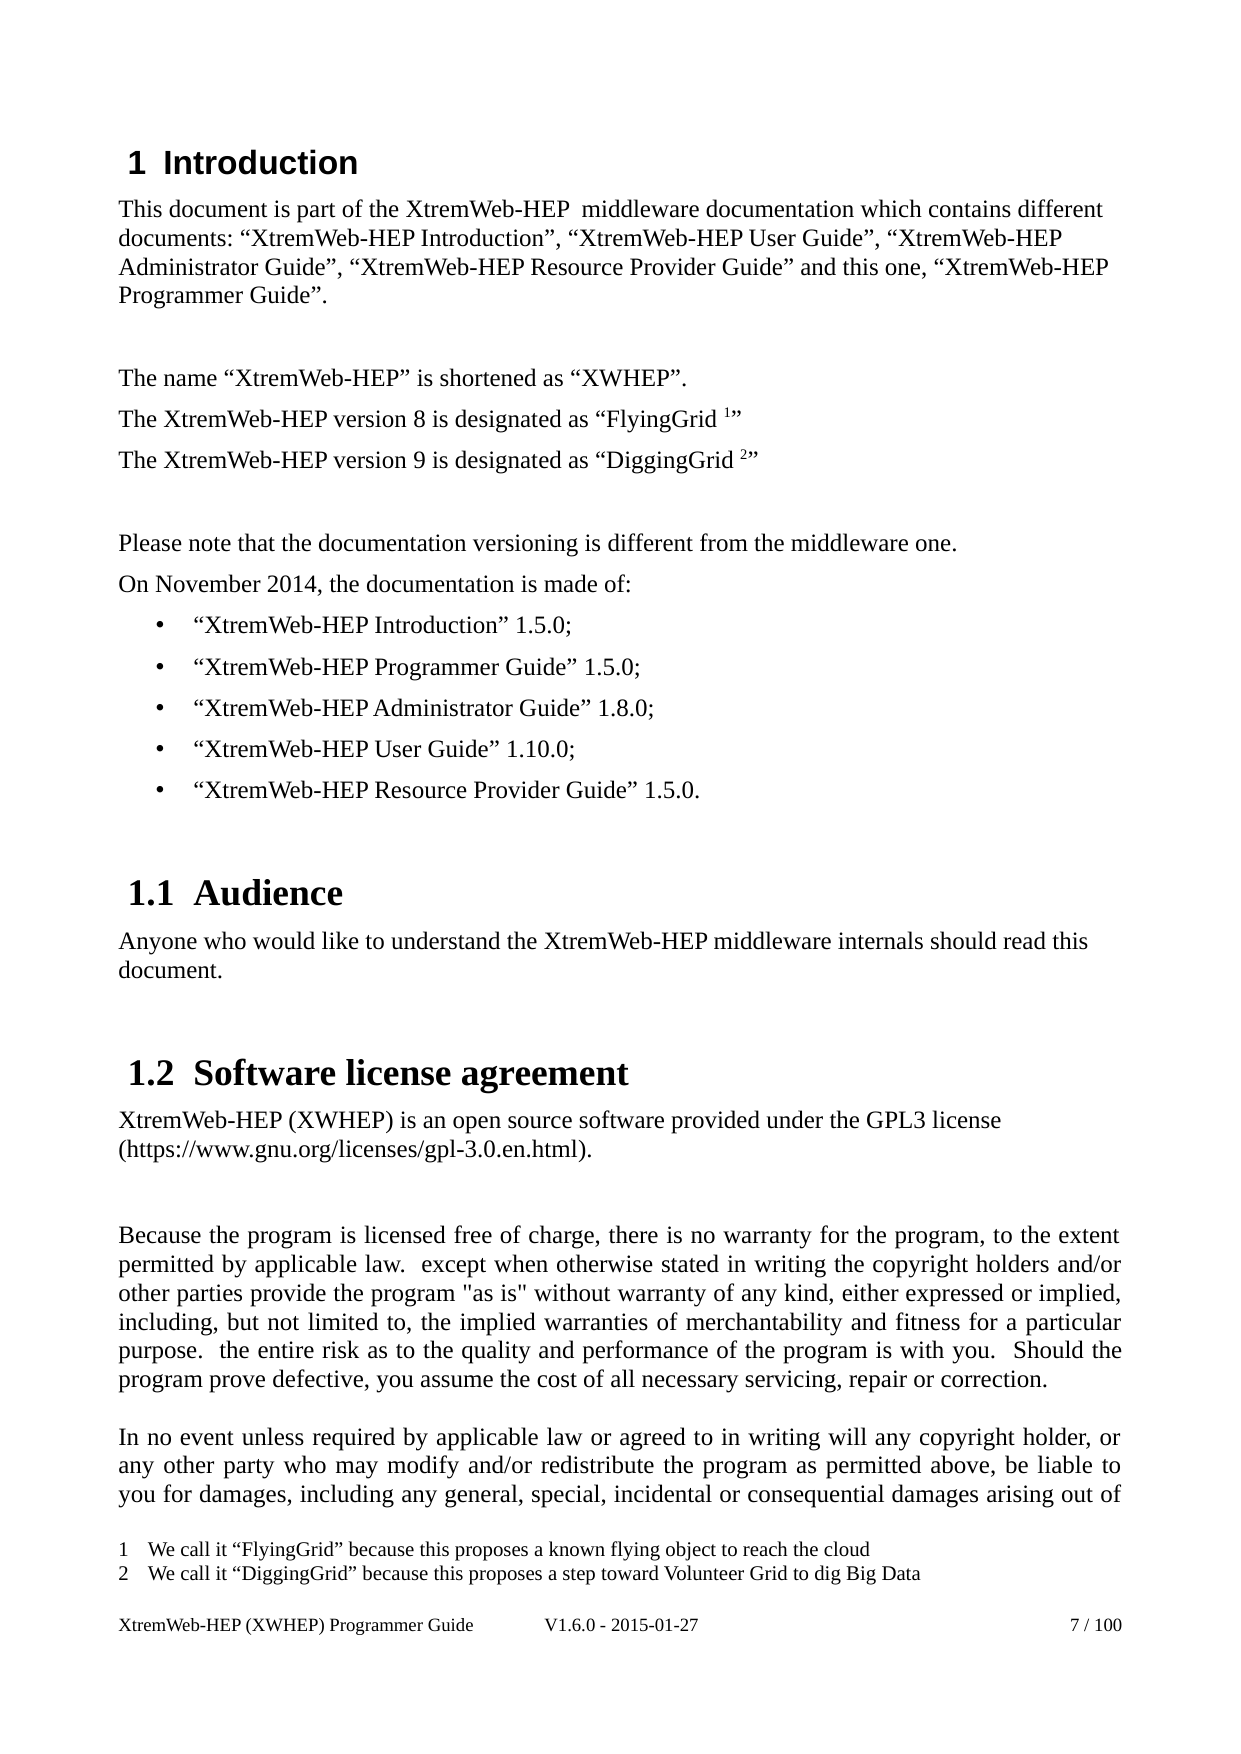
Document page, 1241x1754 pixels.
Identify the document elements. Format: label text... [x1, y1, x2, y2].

list “XtremWeb-HEP User Guide” 1.10.0; [156, 734, 1122, 763]
text IN NO EVENT UNLESS REQUIRED BY APPLICABLE LAW OR AGREED TO IN WRITING WILL ANY COPYRIGHT HOLDER, OR ANY OTHER PARTY WHO MAY MODIFY AND/OR REDISTRIBUTE THE PROGRAM AS PERMITTED ABOVE, BE LIABLE TO YOU FOR DAMAGES, INCLUDING ANY GENERAL, SPECIAL, INCIDENTAL OR CONSEQUENTIAL DAMAGES ARISING OUT OF [118, 1422, 1122, 1508]
list “XtremWeb-HEP Introduction” 1.5.0; [156, 611, 1122, 639]
subtitle Audience [118, 871, 1122, 914]
text The XtremWeb-HEP version 8 is designated as “FlyingGrid ” [118, 404, 1122, 433]
text Anyone who would like to understand the XtremWeb-HEP middleware internals should read this document. [118, 926, 1122, 984]
text The name “XtremWeb-HEP” is shortened as “XWHEP”. [118, 363, 1122, 392]
subtitle Introduction [118, 143, 1122, 182]
list “XtremWeb-HEP Programmer Guide” 1.5.0; [156, 652, 1122, 681]
text Please note that the documentation versioning is different from the middleware one. [118, 528, 1122, 557]
list “XtremWeb-HEP Resource Provider Guide” 1.5.0. [156, 776, 1122, 804]
text We call it “DiggingGrid” because this proposes a step toward Volunteer Grid to dig Big Data [118, 1561, 1122, 1585]
text XtremWeb-HEP (XWHEP) is an open source software provided under the GPL3 license (https://www.gnu.org/licenses/gpl-3.0.en.html). [118, 1106, 1122, 1163]
text This document is part of the XtremWeb-HEP middleware documentation which contains different documents: “XtremWeb-HEP Introduction”, “XtremWeb-HEP User Guide”, “XtremWeb-HEP Administrator Guide”, “XtremWeb-HEP Resource Provider Guide” and this one, “XtremWeb-HEP Programmer Guide”. [118, 194, 1122, 309]
list “XtremWeb-HEP Administrator Guide” 1.8.0; [156, 693, 1122, 722]
text On November 2014, the documentation is made of: [118, 569, 1122, 598]
text The XtremWeb-HEP version 9 is designated as “DiggingGrid ” [118, 446, 1122, 474]
text We call it “FlyingGrid” because this proposes a known flying object to reach the cloud [118, 1537, 1122, 1561]
text BECAUSE THE PROGRAM IS LICENSED FREE OF CHARGE, THERE IS NO WARRANTY FOR THE PROGRAM, TO THE EXTENT PERMITTED BY APPLICABLE LAW. EXCEPT WHEN OTHERWISE STATED IN WRITING THE COPYRIGHT HOLDERS AND/OR OTHER PARTIES PROVIDE THE PROGRAM "AS IS" WITHOUT WARRANTY OF ANY KIND, EITHER EXPRESSED OR IMPLIED, INCLUDING, BUT NOT LIMITED TO, THE IMPLIED WARRANTIES OF MERCHANTABILITY AND FITNESS FOR A PARTICULAR PURPOSE. THE ENTIRE RISK AS TO THE QUALITY AND PERFORMANCE OF THE PROGRAM IS WITH YOU. SHOULD THE PROGRAM PROVE DEFECTIVE, YOU ASSUME THE COST OF ALL NECESSARY SERVICING, REPAIR OR CORRECTION. [118, 1221, 1122, 1393]
subtitle Software license agreement [118, 1050, 1122, 1093]
